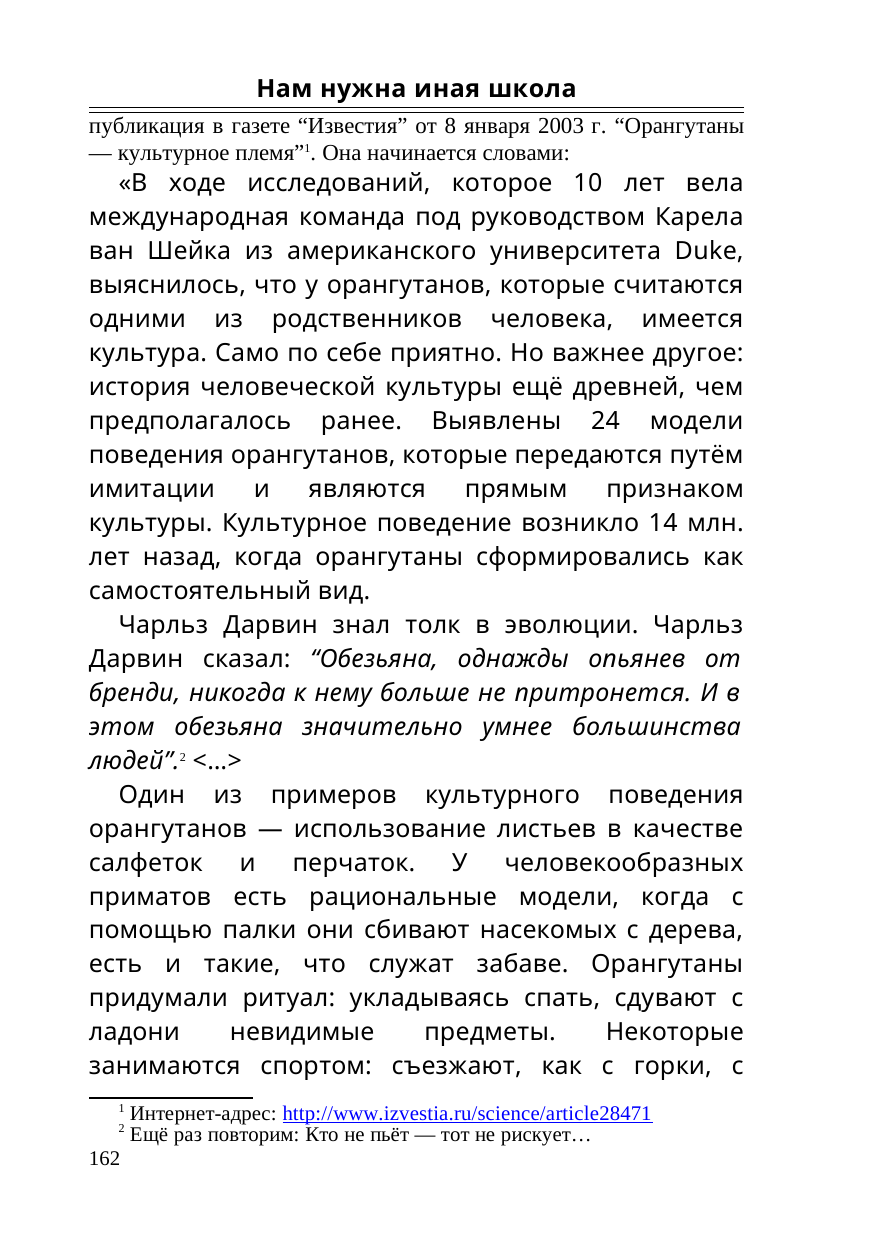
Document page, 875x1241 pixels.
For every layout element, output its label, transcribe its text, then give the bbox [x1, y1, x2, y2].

text «В ходе исследований, которое 10 лет вела международная команда под руководством Карела ван Шейка из американского университета Duke, выяснилось, что у орангутанов, которые считаются одними из родственников человека, имеется культура. Само по себе приятно. Но важнее другое: история человеческой культуры ещё древней, чем предполагалось ранее. Выявлены 24 модели поведения орангутанов, которые передаются путём имитации и являются прямым признаком культуры. Культурное поведение возникло 14 млн. лет назад, когда орангутаны сформировались как самостоятельный вид. [89, 165, 744, 607]
text Чарльз Дарвин знал толк в эволюции. Чарльз Дарвин сказал: “Обезья­на, однажды опьянев от бренди, никогда к нему больше не притронется. И в этом обезьяна значительно умнее большинства людей”. <…> [89, 607, 744, 777]
text публикация в газете “Известия” от 8 января 2003 г. “Орангутаны — культурное племя”. Она начинается словами: [89, 113, 744, 165]
text Один из примеров культурного поведения орангутанов — использование листьев в качестве салфеток и перчаток. У человекообразных приматов есть рациональные модели, когда с помощью палки они сбивают насекомых с дерева, есть и такие, что служат забаве. Орангутаны придумали ритуал: укладываясь спать, сдувают с ладони невидимые предметы. Некоторые занимаются спортом: съезжают, как с горки, с [89, 777, 744, 1082]
text Интернет-адрес: http://www.izvestia.ru/science/article28471 [89, 1104, 744, 1124]
text Ещё раз повторим: Кто не пьёт — тот не рискует… [89, 1124, 744, 1145]
